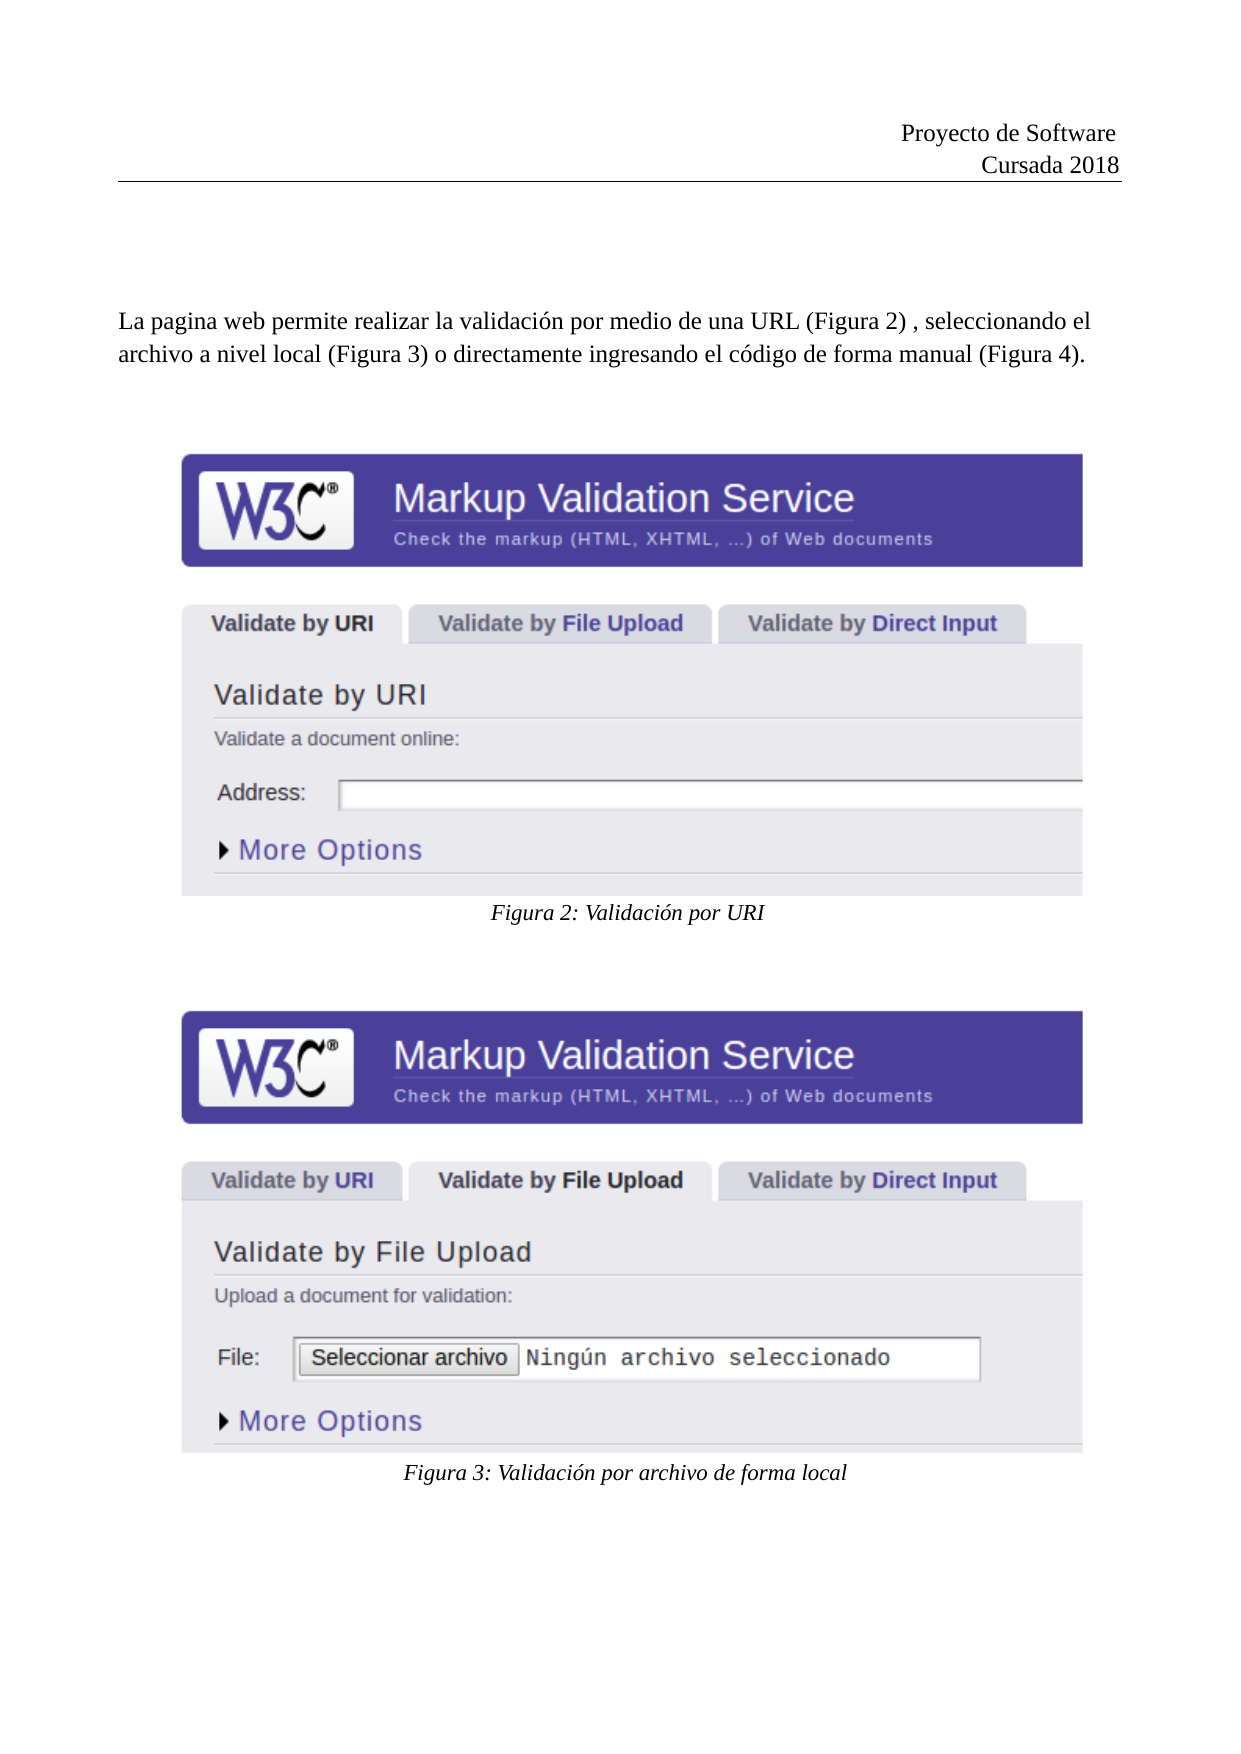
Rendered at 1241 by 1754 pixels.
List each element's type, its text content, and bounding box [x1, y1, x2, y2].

picture [157, 434, 1083, 896]
text Figura 3: Validación por archivo de forma local [118, 1453, 1122, 1486]
text La pagina web permite realizar la validación por medio de una URL (Figura 2) , seleccionando el archivo a nivel local (Figura 3) o directamente ingresando el código de forma manual (Figura 4). [118, 306, 1122, 368]
text Figura 2: Validación por URI [118, 896, 1122, 926]
picture [157, 991, 1083, 1453]
